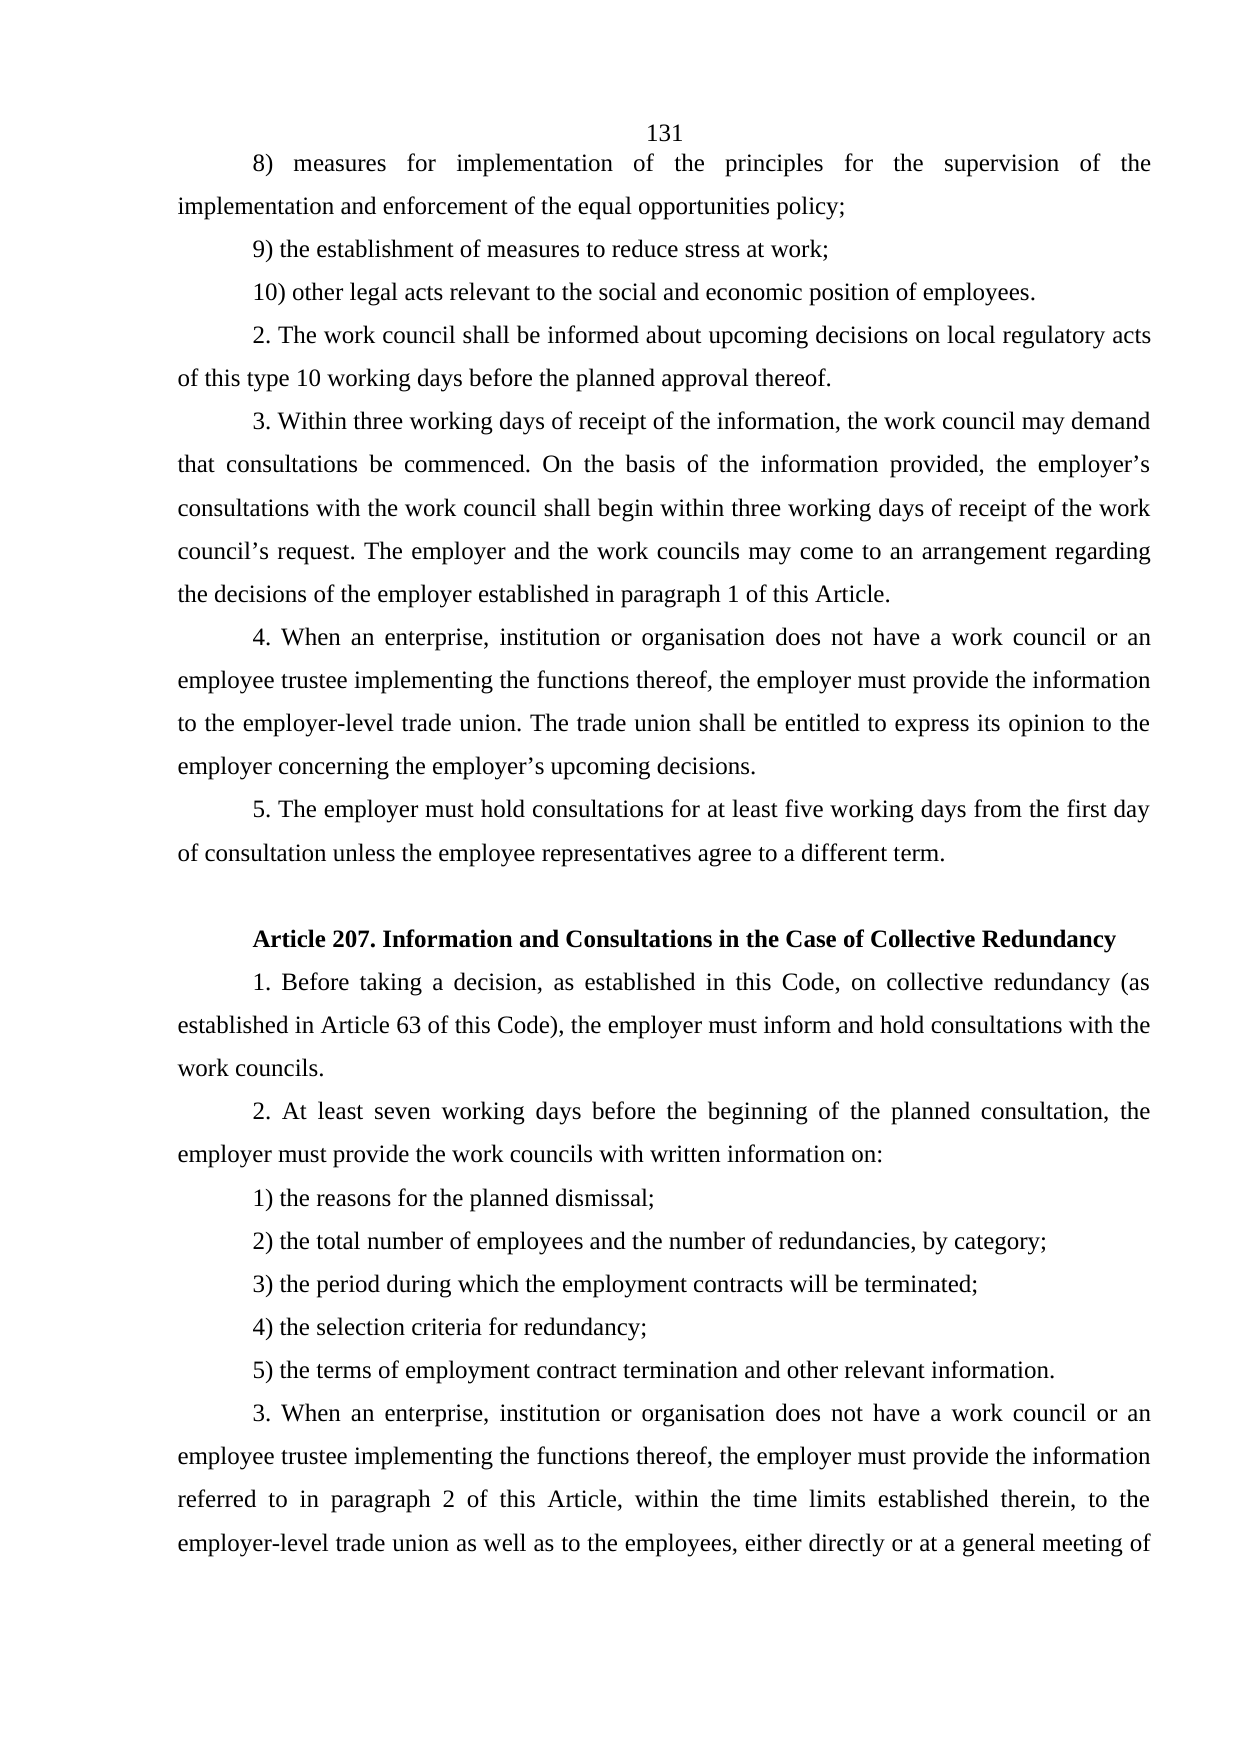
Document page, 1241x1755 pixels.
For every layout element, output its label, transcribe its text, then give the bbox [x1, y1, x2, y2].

text 1. Before taking a decision, as established in this Code, on collective redundancy (as established in Article 63 of this Code), the employer must inform and hold consultations with the work councils. [177, 967, 1152, 1082]
text 10) other legal acts relevant to the social and economic position of employees. [177, 277, 1152, 306]
text 4. When an enterprise, institution or organisation does not have a work council or an employee trustee implementing the functions thereof, the employer must provide the information to the employer-level trade union. The trade union shall be entitled to express its opinion to the employer concerning the employer’s upcoming decisions. [177, 622, 1152, 780]
text 4) the selection criteria for redundancy; [177, 1312, 1152, 1341]
text 9) the establishment of measures to reduce stress at work; [177, 234, 1152, 263]
text 2. At least seven working days before the beginning of the planned consultation, the employer must provide the work councils with written information on: [177, 1096, 1152, 1168]
text 5. The employer must hold consultations for at least five working days from the first day of consultation unless the employee representatives agree to a different term. [177, 794, 1152, 866]
text Article 207. Information and Consultations in the Case of Collective Redundancy [177, 924, 1152, 953]
text 2. The work council shall be informed about upcoming decisions on local regulatory acts of this type 10 working days before the planned approval thereof. [177, 320, 1152, 392]
text 3. When an enterprise, institution or organisation does not have a work council or an employee trustee implementing the functions thereof, the employer must provide the information referred to in paragraph 2 of this Article, within the time limits established therein, to the employer-level trade union as well as to the employees, either directly or at a general meeting of [177, 1398, 1152, 1556]
text 3. Within three working days of receipt of the information, the work council may demand that consultations be commenced. On the basis of the information provided, the employer’s consultations with the work council shall begin within three working days of receipt of the work council’s request. The employer and the work councils may come to an arrangement regarding the decisions of the employer established in paragraph 1 of this Article. [177, 406, 1152, 608]
text 5) the terms of employment contract termination and other relevant information. [177, 1355, 1152, 1384]
text 3) the period during which the employment contracts will be terminated; [177, 1269, 1152, 1298]
text 8) measures for implementation of the principles for the supervision of the implementation and enforcement of the equal opportunities policy; [177, 148, 1152, 219]
text 2) the total number of employees and the number of redundancies, by category; [177, 1226, 1152, 1254]
text 1) the reasons for the planned dismissal; [177, 1183, 1152, 1211]
